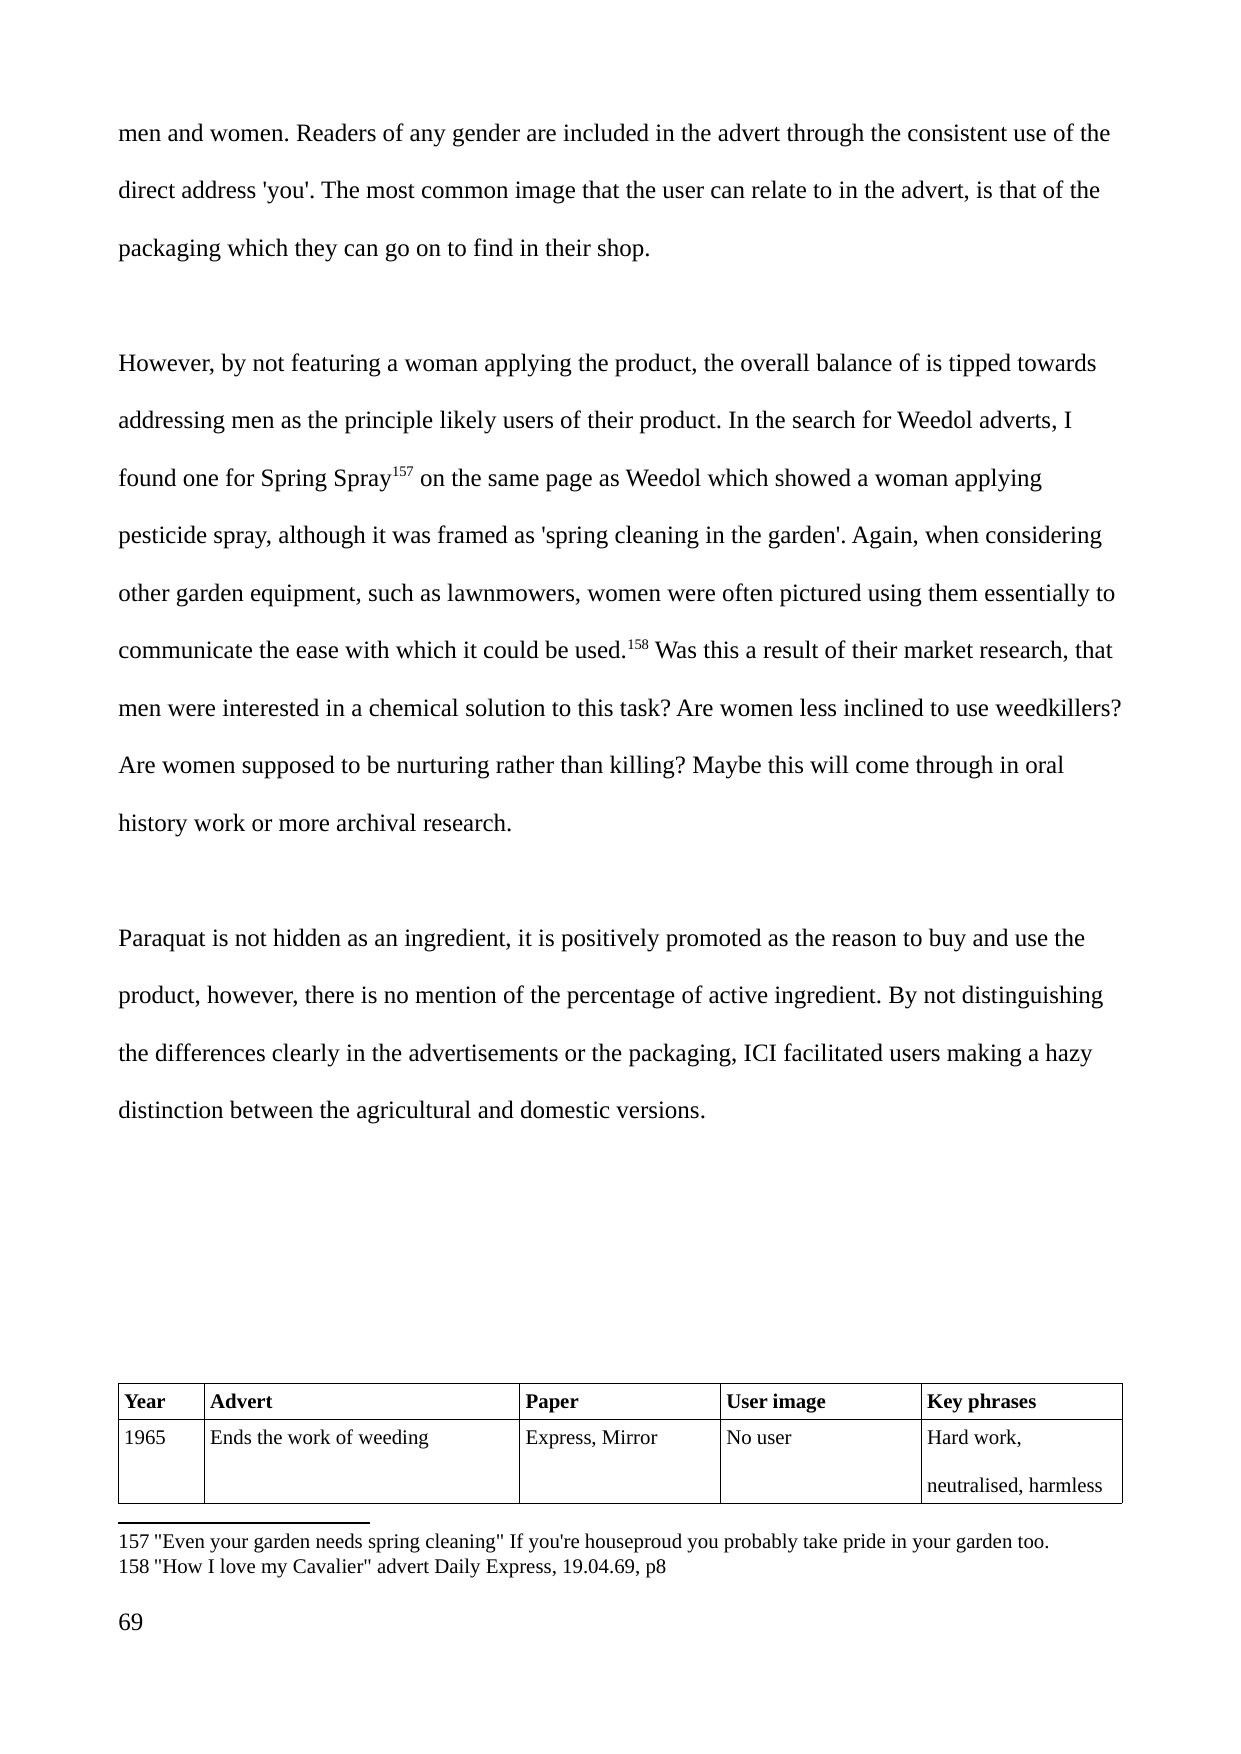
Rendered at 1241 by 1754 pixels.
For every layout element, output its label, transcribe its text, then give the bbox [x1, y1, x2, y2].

table_cell Ends the work of weeding [205, 1420, 519, 1502]
table_header Key phrases [922, 1384, 1122, 1419]
text "Even your garden needs spring cleaning" If you're houseproud you probably take pride in your garden too. [118, 1529, 1122, 1553]
table_cell Express, Mirror [520, 1420, 720, 1502]
text However, by not featuring a woman applying the product, the overall balance of is tipped towards addressing men as the principle likely users of their product. In the search for Weedol adverts, I found one for Spring Spray on the same page as Weedol which showed a woman applying pesticide spray, although it was framed as 'spring cleaning in the garden'. Again, when considering other garden equipment, such as lawnmowers, women were often pictured using them essentially to communicate the ease with which it could be used. Was this a result of their market research, that men were interested in a chemical solution to this task? Are women less inclined to use weedkillers? Are women supposed to be nurturing rather than killing? Maybe this will come through in oral history work or more archival research. [118, 348, 1122, 837]
text men and women. Readers of any gender are included in the advert through the consistent use of the direct address 'you'. The most common image that the user can relate to in the advert, is that of the packaging which they can go on to find in their shop. [118, 118, 1122, 262]
table_cell 1965 [119, 1420, 204, 1502]
text "How I love my Cavalier" advert Daily Express, 19.04.69, p8 [118, 1553, 1122, 1578]
table_cell Hard work, neutralised, harmless [922, 1420, 1122, 1502]
table_header User image [721, 1384, 921, 1419]
table_header Paper [520, 1384, 720, 1419]
table_header Advert [205, 1384, 519, 1419]
table_cell No user [721, 1420, 921, 1502]
text Paraquat is not hidden as an ingredient, it is positively promoted as the reason to buy and use the product, however, there is no mention of the percentage of active ingredient. By not distinguishing the differences clearly in the advertisements or the packaging, ICI facilitated users making a hazy distinction between the agricultural and domestic versions. [118, 923, 1122, 1124]
table_header Year [119, 1384, 204, 1419]
